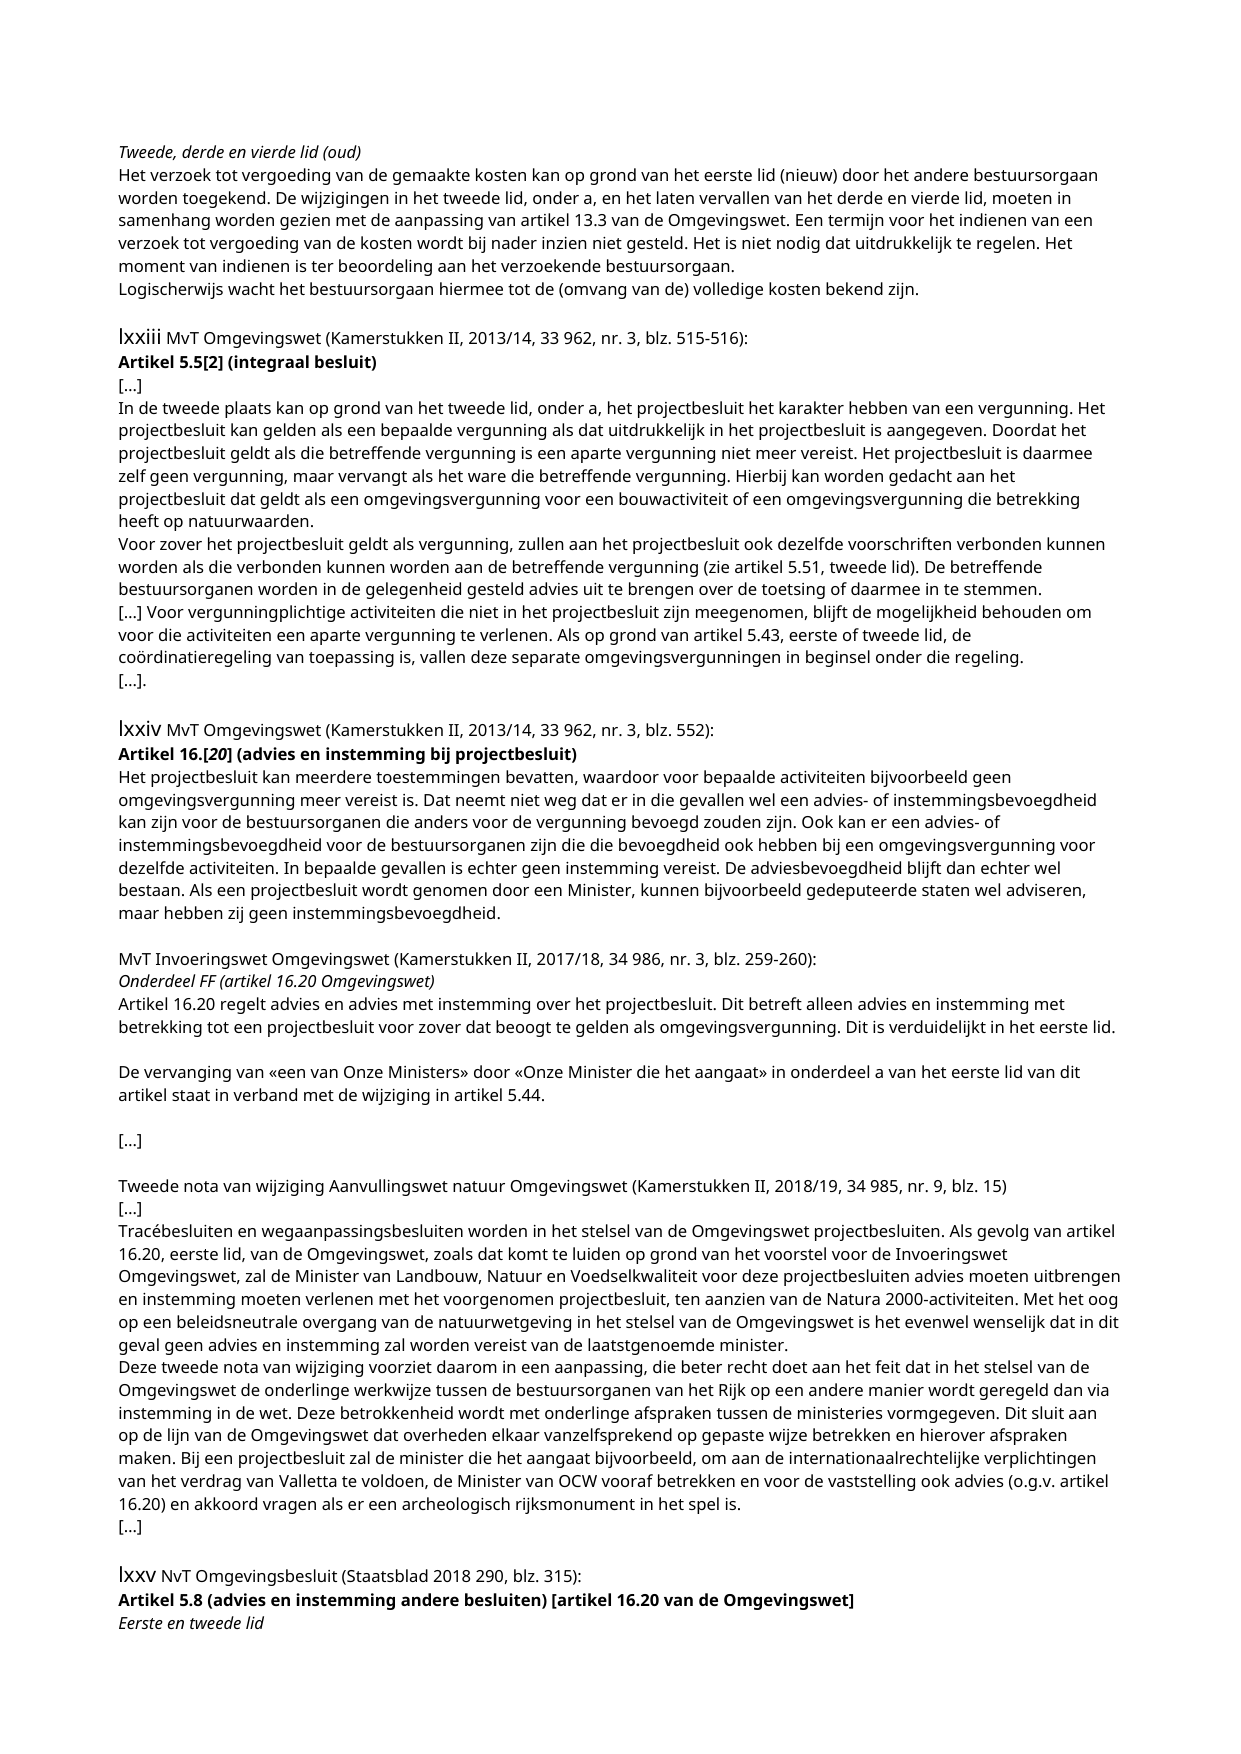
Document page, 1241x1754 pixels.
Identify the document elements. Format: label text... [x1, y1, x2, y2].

text Onderdeel FF (artikel 16.20 Omgevingswet) [118, 970, 1122, 992]
text De vervanging van «een van Onze Ministers» door «Onze Minister die het aangaat» in onderdeel a van het eerste lid van dit artikel staat in verband met de wijziging in artikel 5.44. [118, 1061, 1122, 1106]
text Tracébesluiten en wegaanpassingsbesluiten worden in het stelsel van de Omgevingswet projectbesluiten. Als gevolg van artikel 16.20, eerste lid, van de Omgevingswet, zoals dat komt te luiden op grond van het voorstel voor de Invoeringswet Omgevingswet, zal de Minister van Landbouw, Natuur en Voedselkwaliteit voor deze projectbesluiten advies moeten uitbrengen en instemming moeten verlenen met het voorgenomen projectbesluit, ten aanzien van de Natura 2000-activiteiten. Met het oog op een beleidsneutrale overgang van de natuurwetgeving in het stelsel van de Omgevingswet is het evenwel wenselijk dat in dit geval geen advies en instemming zal worden vereist van de laatstgenoemde minister. [118, 1219, 1122, 1356]
text […] [118, 1197, 1122, 1219]
text NvT Omgevingsbesluit (Staatsblad 2018 290, blz. 315): [118, 1560, 1122, 1589]
text Voor zover het projectbesluit geldt als vergunning, zullen aan het projectbesluit ook dezelfde voorschriften verbonden kunnen worden als die verbonden kunnen worden aan de betreffende vergunning (zie artikel 5.51, tweede lid). De betreffende bestuursorganen worden in de gelegenheid gesteld advies uit te brengen over de toetsing of daarmee in te stemmen. [118, 533, 1122, 601]
text Tweede nota van wijziging Aanvullingswet natuur Omgevingswet (Kamerstukken II, 2018/19, 34 985, nr. 9, blz. 15) [118, 1174, 1122, 1197]
text Artikel 16.[20] (advies en instemming bij projectbesluit) [118, 743, 1122, 765]
text Tweede, derde en vierde lid (oud) [118, 141, 1122, 163]
text Eerste en tweede lid [118, 1611, 1122, 1634]
text Logischerwijs wacht het bestuursorgaan hiermee tot de (omvang van de) volledige kosten bekend zijn. [118, 277, 1122, 300]
text MvT Omgevingswet (Kamerstukken II, 2013/14, 33 962, nr. 3, blz. 515-516): [118, 322, 1122, 351]
text Het verzoek tot vergoeding van de gemaakte kosten kan op grond van het eerste lid (nieuw) door het andere bestuursorgaan worden toegekend. De wijzigingen in het tweede lid, onder a, en het laten vervallen van het derde en vierde lid, moeten in samenhang worden gezien met de aanpassing van artikel 13.3 van de Omgevingswet. Een termijn voor het indienen van een verzoek tot vergoeding van de kosten wordt bij nader inzien niet gesteld. Het is niet nodig dat uitdrukkelijk te regelen. Het moment van indienen is ter beoordeling aan het verzoekende bestuursorgaan. [118, 163, 1122, 277]
text MvT Invoeringswet Omgevingswet (Kamerstukken II, 2017/18, 34 986, nr. 3, blz. 259-260): [118, 947, 1122, 970]
text Artikel 16.20 regelt advies en advies met instemming over het projectbesluit. Dit betreft alleen advies en instemming met betrekking tot een projectbesluit voor zover dat beoogt te gelden als omgevingsvergunning. Dit is verduidelijkt in het eerste lid. [118, 992, 1122, 1038]
text In de tweede plaats kan op grond van het tweede lid, onder a, het projectbesluit het karakter hebben van een vergunning. Het projectbesluit kan gelden als een bepaalde vergunning als dat uitdrukkelijk in het projectbesluit is aangegeven. Doordat het projectbesluit geldt als die betreffende vergunning is een aparte vergunning niet meer vereist. Het projectbesluit is daarmee zelf geen vergunning, maar vervangt als het ware die betreffende vergunning. Hierbij kan worden gedacht aan het projectbesluit dat geldt als een omgevingsvergunning voor een bouwactiviteit of een omgevingsvergunning die betrekking heeft op natuurwaarden. [118, 396, 1122, 533]
text […] [118, 374, 1122, 396]
text Deze tweede nota van wijziging voorziet daarom in een aanpassing, die beter recht doet aan het feit dat in het stelsel van de Omgevingswet de onderlinge werkwijze tussen de bestuursorganen van het Rijk op een andere manier wordt geregeld dan via instemming in de wet. Deze betrokkenheid wordt met onderlinge afspraken tussen de ministeries vormgegeven. Dit sluit aan op de lijn van de Omgevingswet dat overheden elkaar vanzelfsprekend op gepaste wijze betrekken en hierover afspraken maken. Bij een projectbesluit zal de minister die het aangaat bijvoorbeeld, om aan de internationaalrechtelijke verplichtingen van het verdrag van Valletta te voldoen, de Minister van OCW vooraf betrekken en voor de vaststelling ook advies (o.g.v. artikel 16.20) en akkoord vragen als er een archeologisch rijksmonument in het spel is. [118, 1356, 1122, 1515]
text Artikel 5.8 (advies en instemming andere besluiten) [artikel 16.20 van de Omgevingswet] [118, 1589, 1122, 1611]
text Artikel 5.5[2] (integraal besluit) [118, 351, 1122, 374]
text Het projectbesluit kan meerdere toestemmingen bevatten, waardoor voor bepaalde activiteiten bijvoorbeeld geen omgevingsvergunning meer vereist is. Dat neemt niet weg dat er in die gevallen wel een advies- of instemmingsbevoegdheid kan zijn voor de bestuursorganen die anders voor de vergunning bevoegd zouden zijn. Ook kan er een advies- of instemmingsbevoegdheid voor de bestuursorganen zijn die die bevoegdheid ook hebben bij een omgevingsvergunning voor dezelfde activiteiten. In bepaalde gevallen is echter geen instemming vereist. De adviesbevoegdheid blijft dan echter wel bestaan. Als een projectbesluit wordt genomen door een Minister, kunnen bijvoorbeeld gedeputeerde staten wel adviseren, maar hebben zij geen instemmingsbevoegdheid. [118, 765, 1122, 924]
text […] Voor vergunningplichtige activiteiten die niet in het projectbesluit zijn meegenomen, blijft de mogelijkheid behouden om voor die activiteiten een aparte vergunning te verlenen. Als op grond van artikel 5.43, eerste of tweede lid, de coördinatieregeling van toepassing is, vallen deze separate omgevingsvergunningen in beginsel onder die regeling. [118, 601, 1122, 669]
text […]. [118, 669, 1122, 692]
text […] [118, 1129, 1122, 1151]
text MvT Omgevingswet (Kamerstukken II, 2013/14, 33 962, nr. 3, blz. 552): [118, 714, 1122, 743]
text […] [118, 1515, 1122, 1537]
